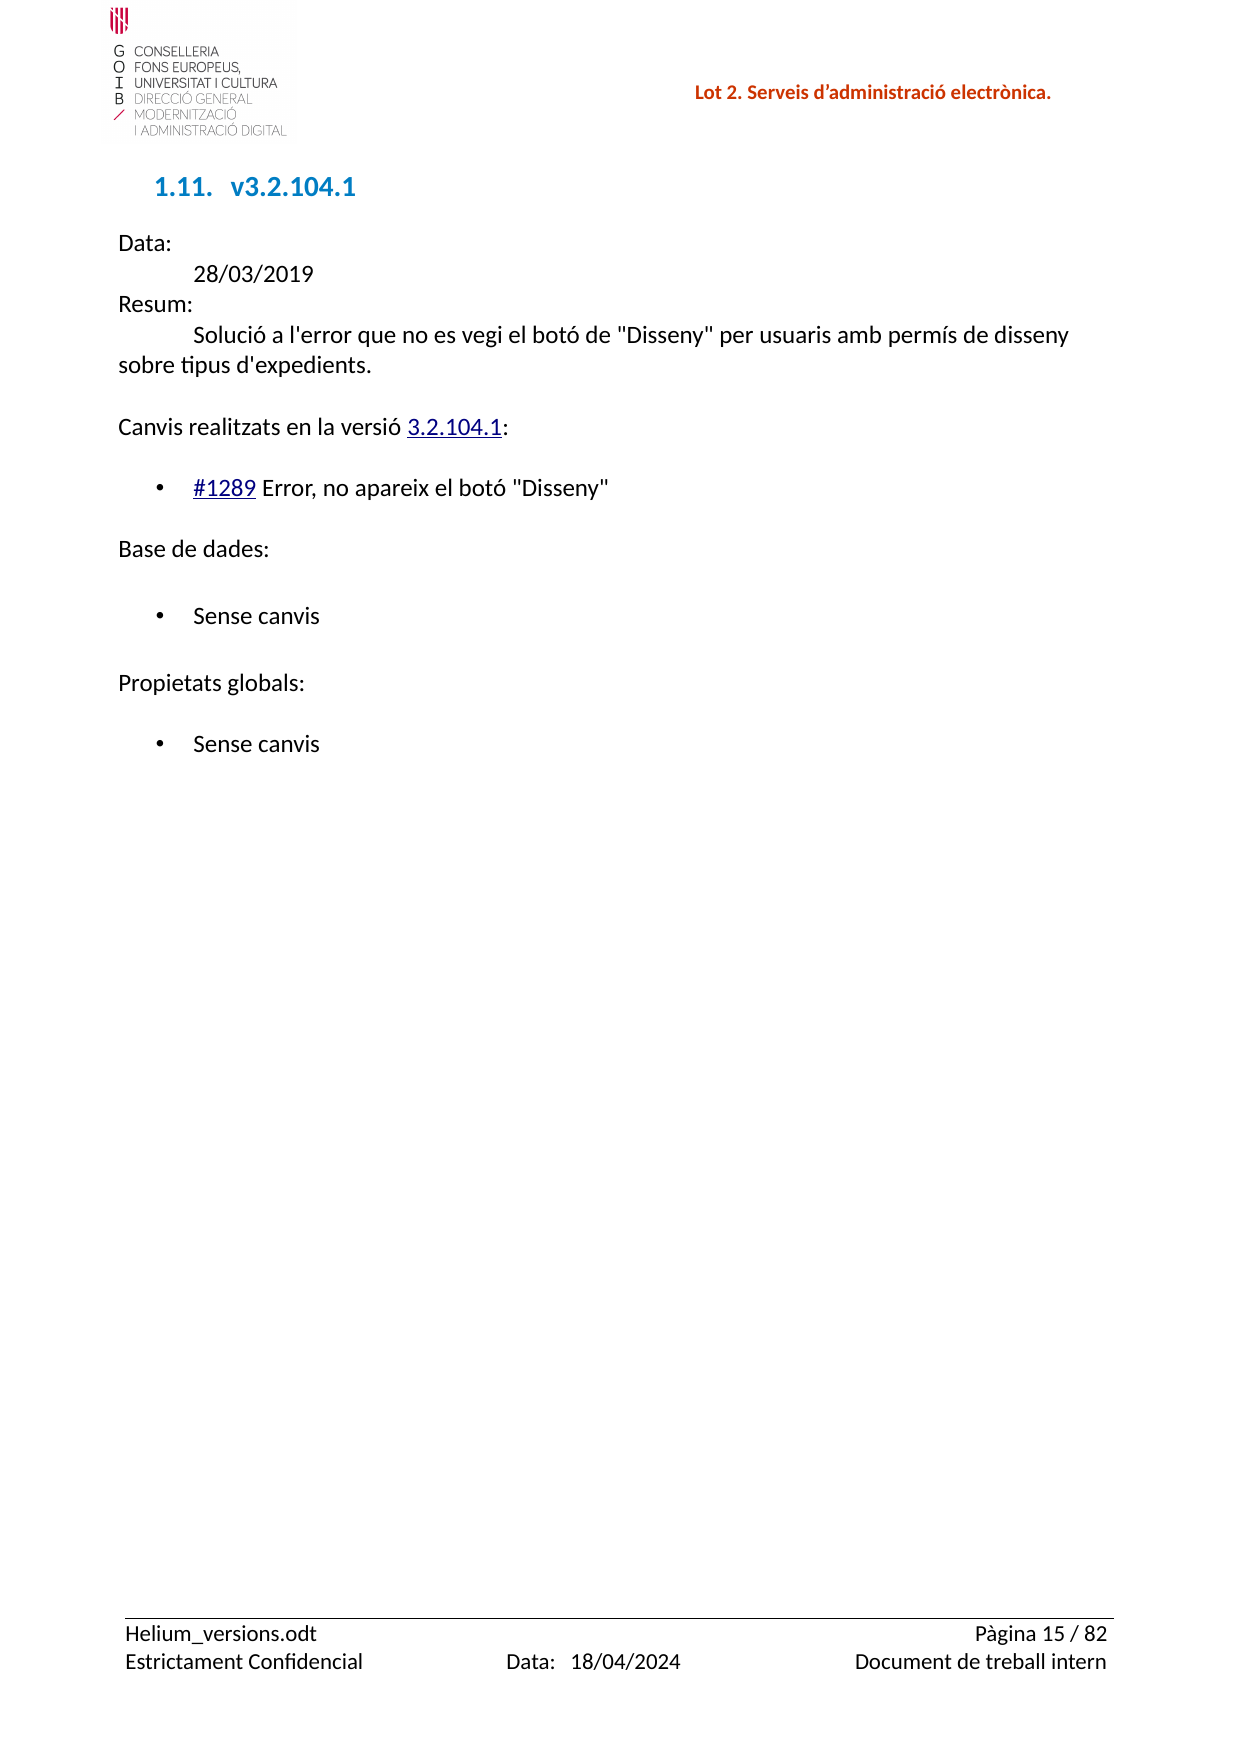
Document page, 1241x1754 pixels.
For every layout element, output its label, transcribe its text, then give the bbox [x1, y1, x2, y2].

text Data: [118, 228, 1122, 258]
subtitle v3.2.104.1 [153, 168, 1122, 204]
text Base de dades: [118, 533, 1122, 563]
list Sense canvis [156, 600, 1122, 630]
text Resum: [118, 289, 1122, 319]
text Canvis realitzats en la versió 3.2.104.1: [118, 411, 1122, 441]
list #1289 Error, no apareix el botó "Disseny" [156, 472, 1122, 502]
text Propietats globals: [118, 667, 1122, 697]
text Solució a l'error que no es vegi el botó de "Disseny" per usuaris amb permís de disseny sobre tipus d'expedients. [118, 319, 1122, 380]
list Sense canvis [156, 728, 1122, 758]
picture [100, 0, 297, 144]
text 28/03/2019 [118, 258, 1122, 289]
